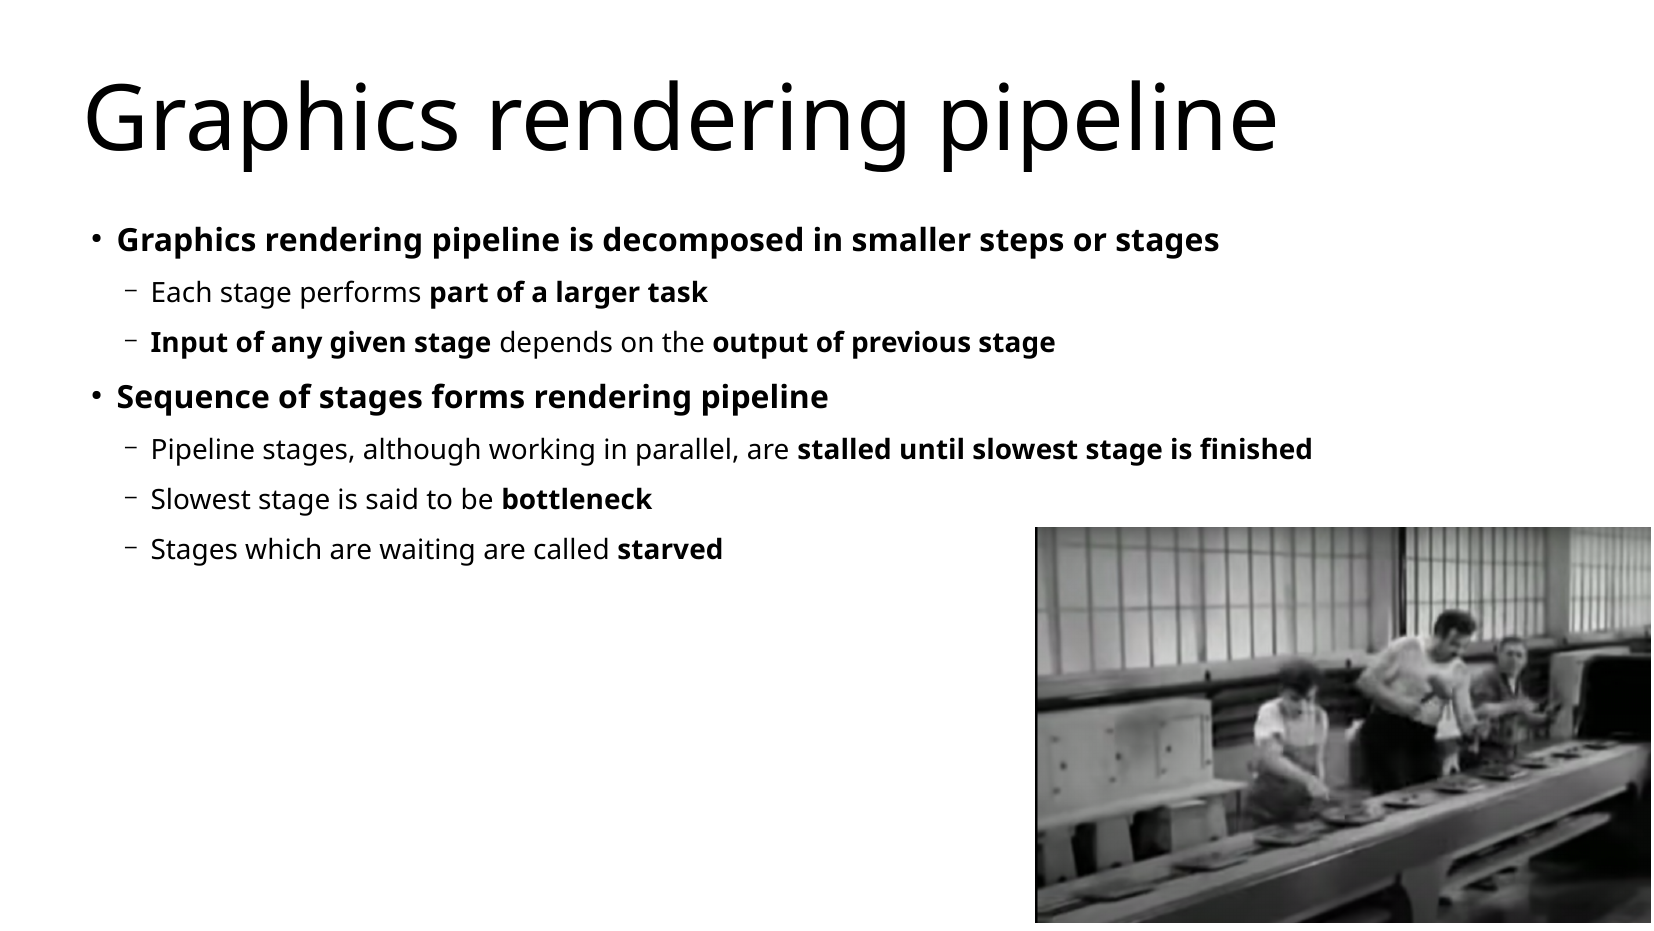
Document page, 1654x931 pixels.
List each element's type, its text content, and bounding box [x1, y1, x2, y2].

list Graphics rendering pipeline is decomposed in smaller steps or stages Each stage performs part of a larger task Input of any given stage depends on the output of previous stage Sequence of stages forms rendering pipeline Pipeline stages, although working in parallel, are stalled until slowest stage is finished Slowest stage is said to be bottleneck Stages which are waiting are called starved [82, 217, 1571, 571]
title Graphics rendering pipeline [82, 37, 1571, 193]
picture [1035, 527, 1651, 923]
